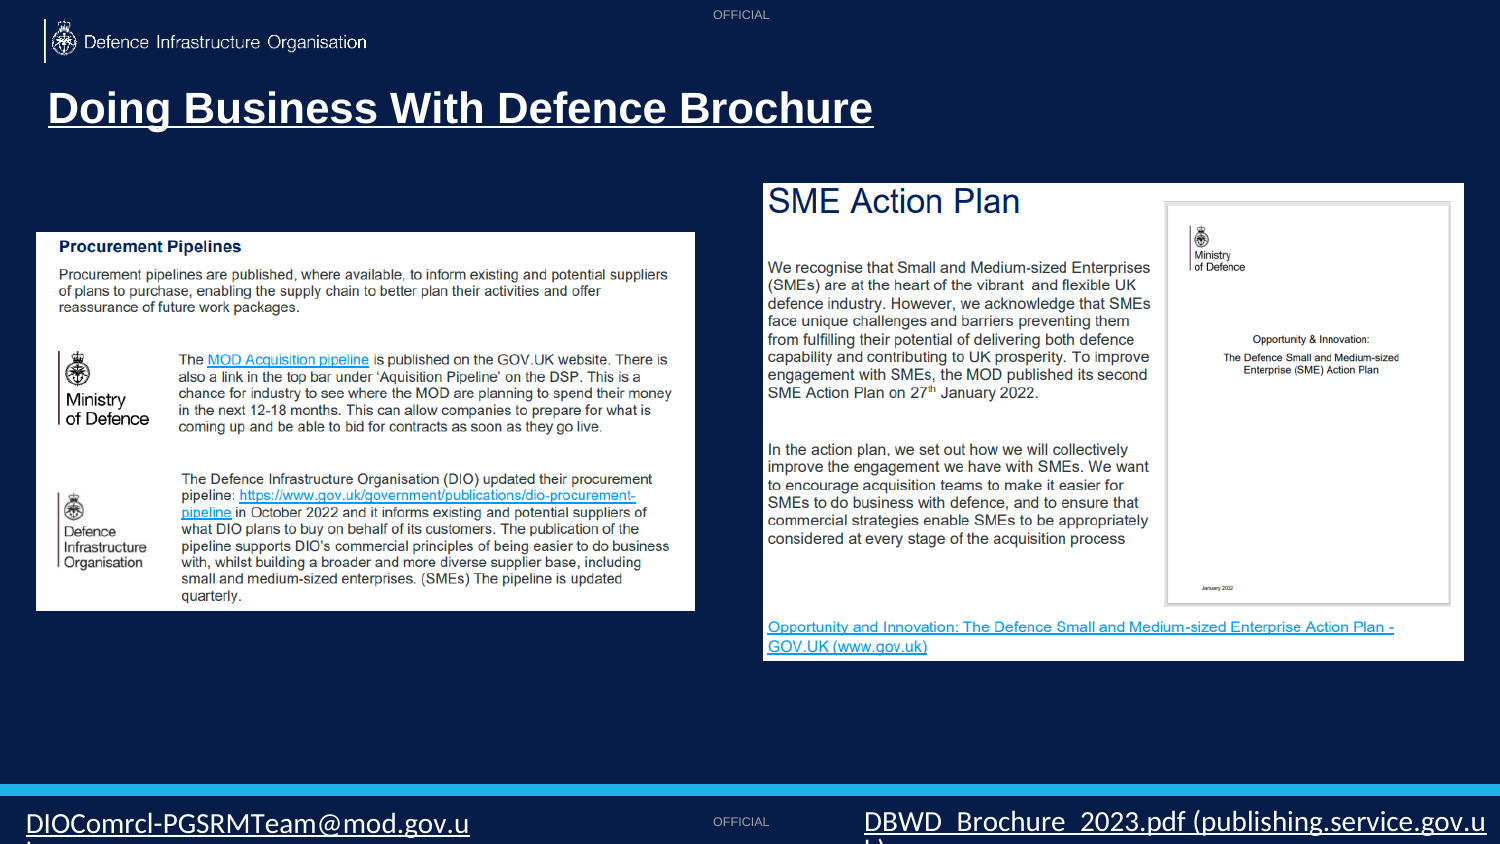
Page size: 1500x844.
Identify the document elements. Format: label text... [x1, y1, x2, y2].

picture [762, 182, 1464, 661]
text_box Doing Business With Defence Brochure [36, 79, 1432, 133]
picture [36, 232, 696, 612]
text_box DIOComrcl-PGSRMTeam@mod.gov.uk [14, 798, 488, 844]
text_box DBWD_Brochure_2023.pdf (publishing.service.gov.uk) [852, 796, 1500, 844]
